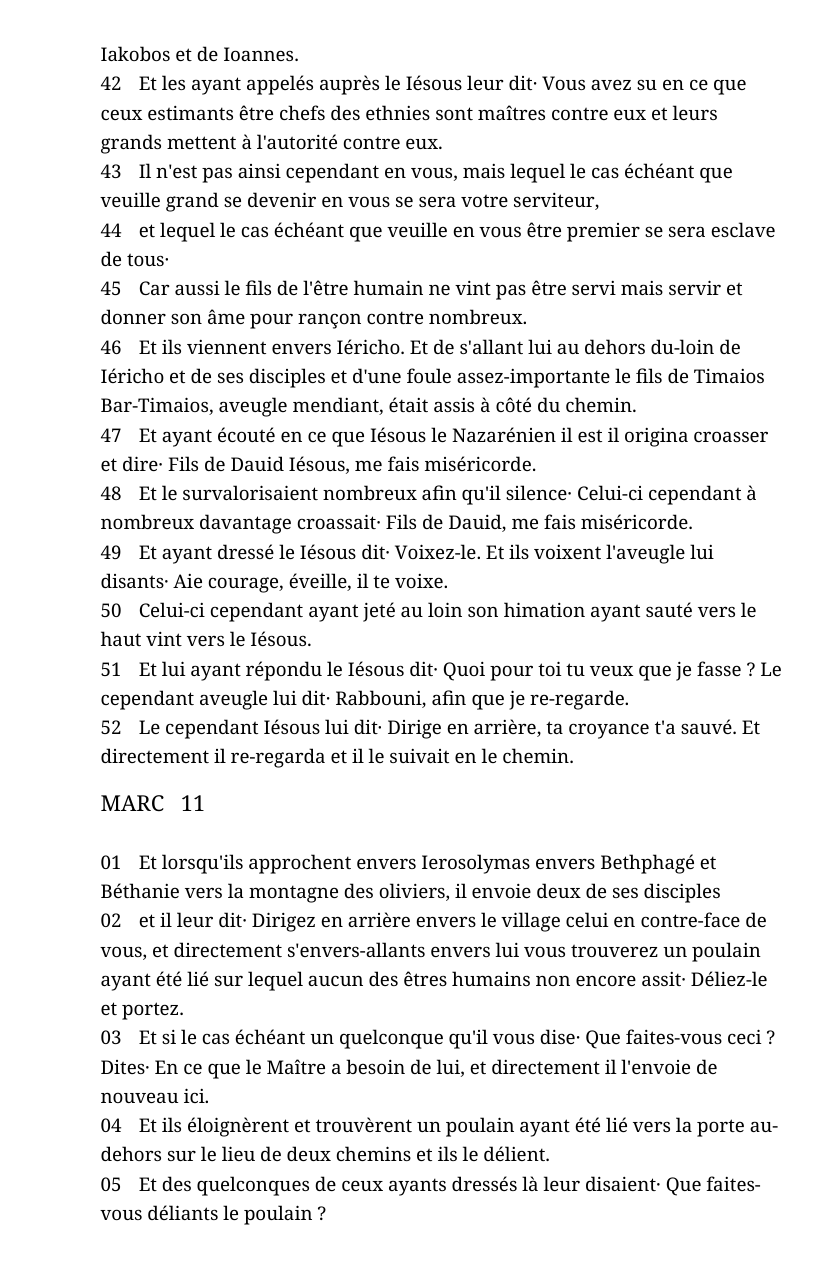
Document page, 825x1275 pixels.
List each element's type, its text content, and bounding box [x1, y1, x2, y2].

text 01 Et lorsqu'ils approchent envers Ierosolymas envers Bethphagé et Béthanie vers la montagne des oliviers, il envoie deux de ses disciples 02 et il leur dit· Dirigez en arrière envers le village celui en contre-face de vous, et directement s'envers-allants envers lui vous trouverez un poulain ayant été lié sur lequel aucun des êtres humains non encore assit· Déliez-le et portez. 03 Et si le cas échéant un quelconque qu'il vous dise· Que faites-vous ceci ? Dites· En ce que le Maître a besoin de lui, et directement il l'envoie de nouveau ici. 04 Et ils éloignèrent et trouvèrent un poulain ayant été lié vers la porte au-dehors sur le lieu de deux chemins et ils le délient. 05 Et des quelconques de ceux ayants dressés là leur disaient· Que faites-vous déliants le poulain ? [100, 822, 784, 1226]
text MARC 11 [100, 788, 784, 817]
text Iakobos et de Ioannes. 42 Et les ayant appelés auprès le Iésous leur dit· Vous avez su en ce que ceux estimants être chefs des ethnies sont maîtres contre eux et leurs grands mettent à l'autorité contre eux. 43 Il n'est pas ainsi cependant en vous, mais lequel le cas échéant que veuille grand se devenir en vous se sera votre serviteur, 44 et lequel le cas échéant que veuille en vous être premier se sera esclave de tous· 45 Car aussi le fils de l'être humain ne vint pas être servi mais servir et donner son âme pour rançon contre nombreux. 46 Et ils viennent envers Iéricho. Et de s'allant lui au dehors du-loin de Iéricho et de ses disciples et d'une foule assez-importante le fils de Timaios Bar-Timaios, aveugle mendiant, était assis à côté du chemin. 47 Et ayant écouté en ce que Iésous le Nazarénien il est il origina croasser et dire· Fils de Dauid Iésous, me fais miséricorde. 48 Et le survalorisaient nombreux afin qu'il silence· Celui-ci cependant à nombreux davantage croassait· Fils de Dauid, me fais miséricorde. 49 Et ayant dressé le Iésous dit· Voixez-le. Et ils voixent l'aveugle lui disants· Aie courage, éveille, il te voixe. 50 Celui-ci cependant ayant jeté au loin son himation ayant sauté vers le haut vint vers le Iésous. 51 Et lui ayant répondu le Iésous dit· Quoi pour toi tu veux que je fasse ? Le cependant aveugle lui dit· Rabbouni, afin que je re-regarde. 52 Le cependant Iésous lui dit· Dirige en arrière, ta croyance t'a sauvé. Et directement il re-regarda et il le suivait en le chemin. [100, 41, 784, 769]
